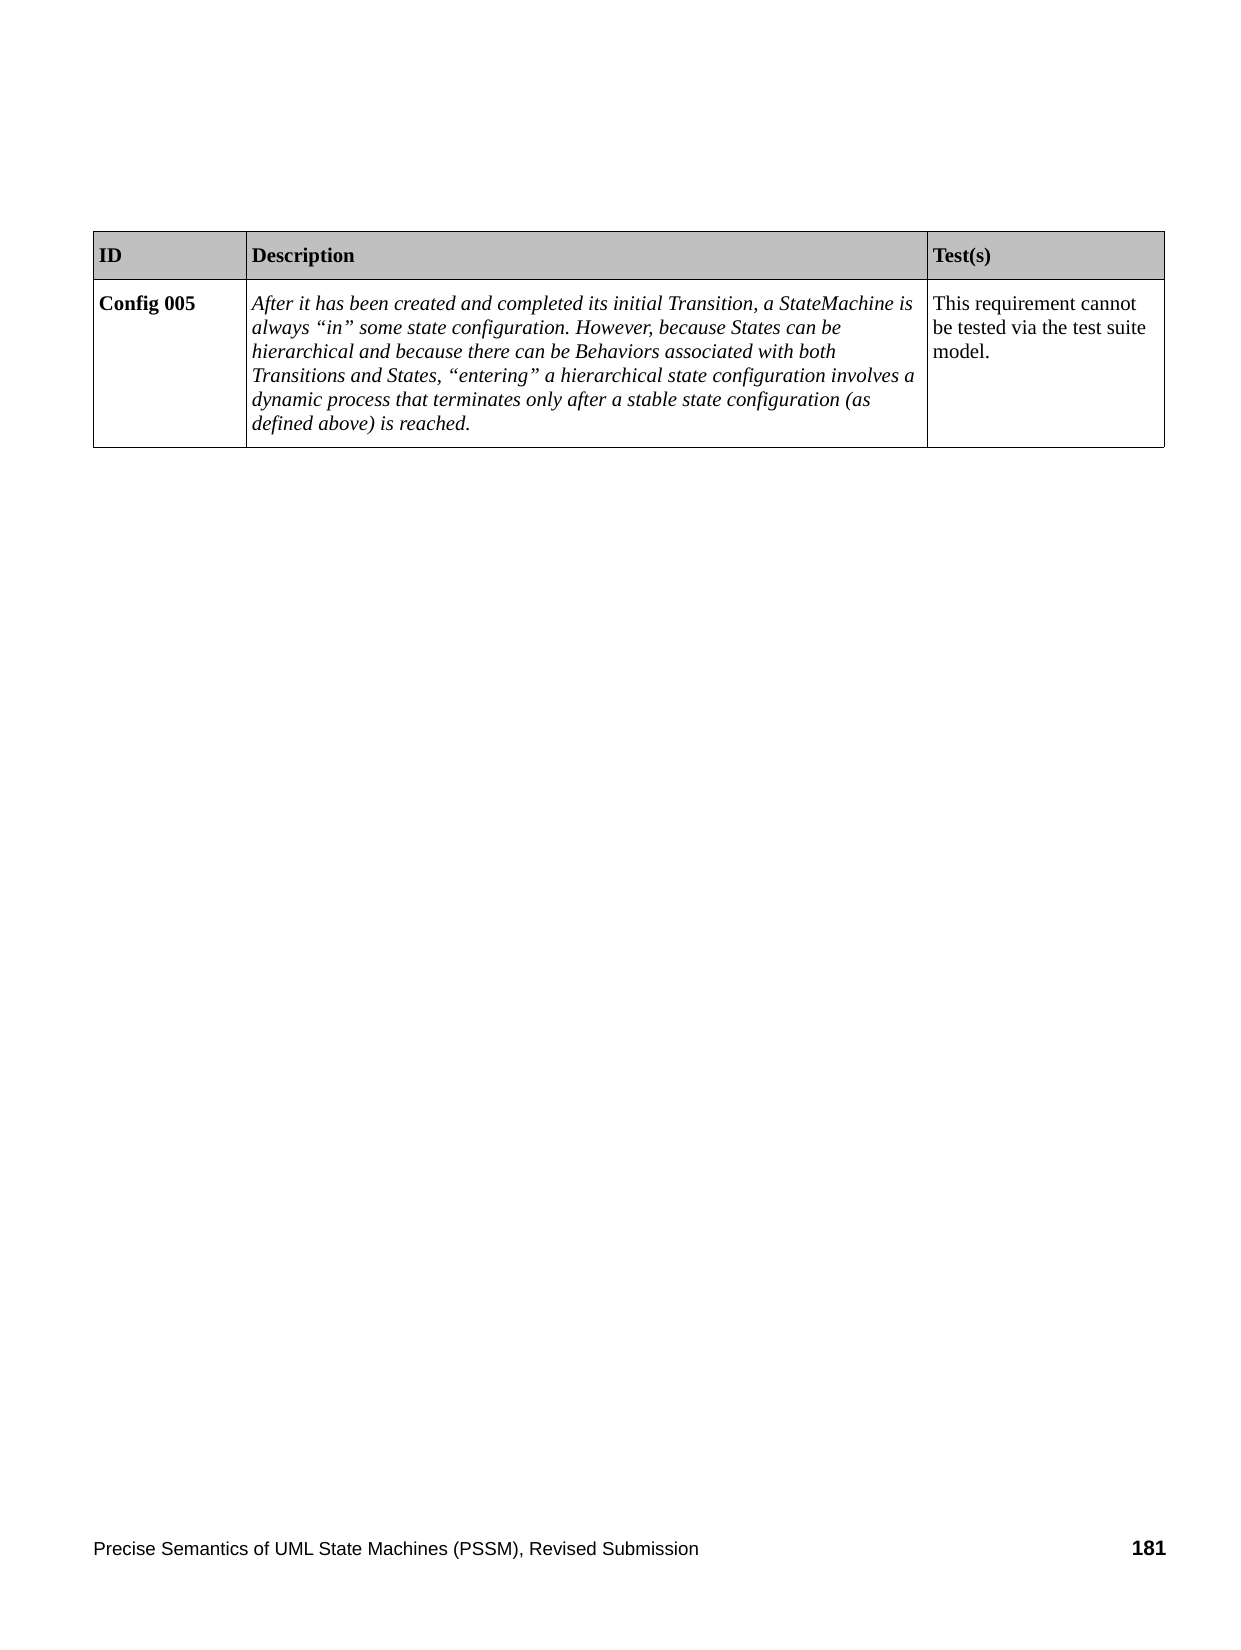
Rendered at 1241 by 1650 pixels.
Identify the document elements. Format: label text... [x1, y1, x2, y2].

table_header ID [94, 232, 246, 279]
table_header Description [247, 232, 927, 279]
table_cell Config 005 [94, 280, 246, 447]
table_cell After it has been created and completed its initial Transition, a StateMachine is always “in” some state configuration. However, because States can be hierarchical and because there can be Behaviors associated with both Transitions and States, “entering” a hierarchical state configuration involves a dynamic process that terminates only after a stable state configuration (as defined above) is reached. [247, 280, 927, 447]
table_cell This requirement cannot be tested via the test suite model. [928, 280, 1164, 447]
table_header Test(s) [928, 232, 1164, 279]
